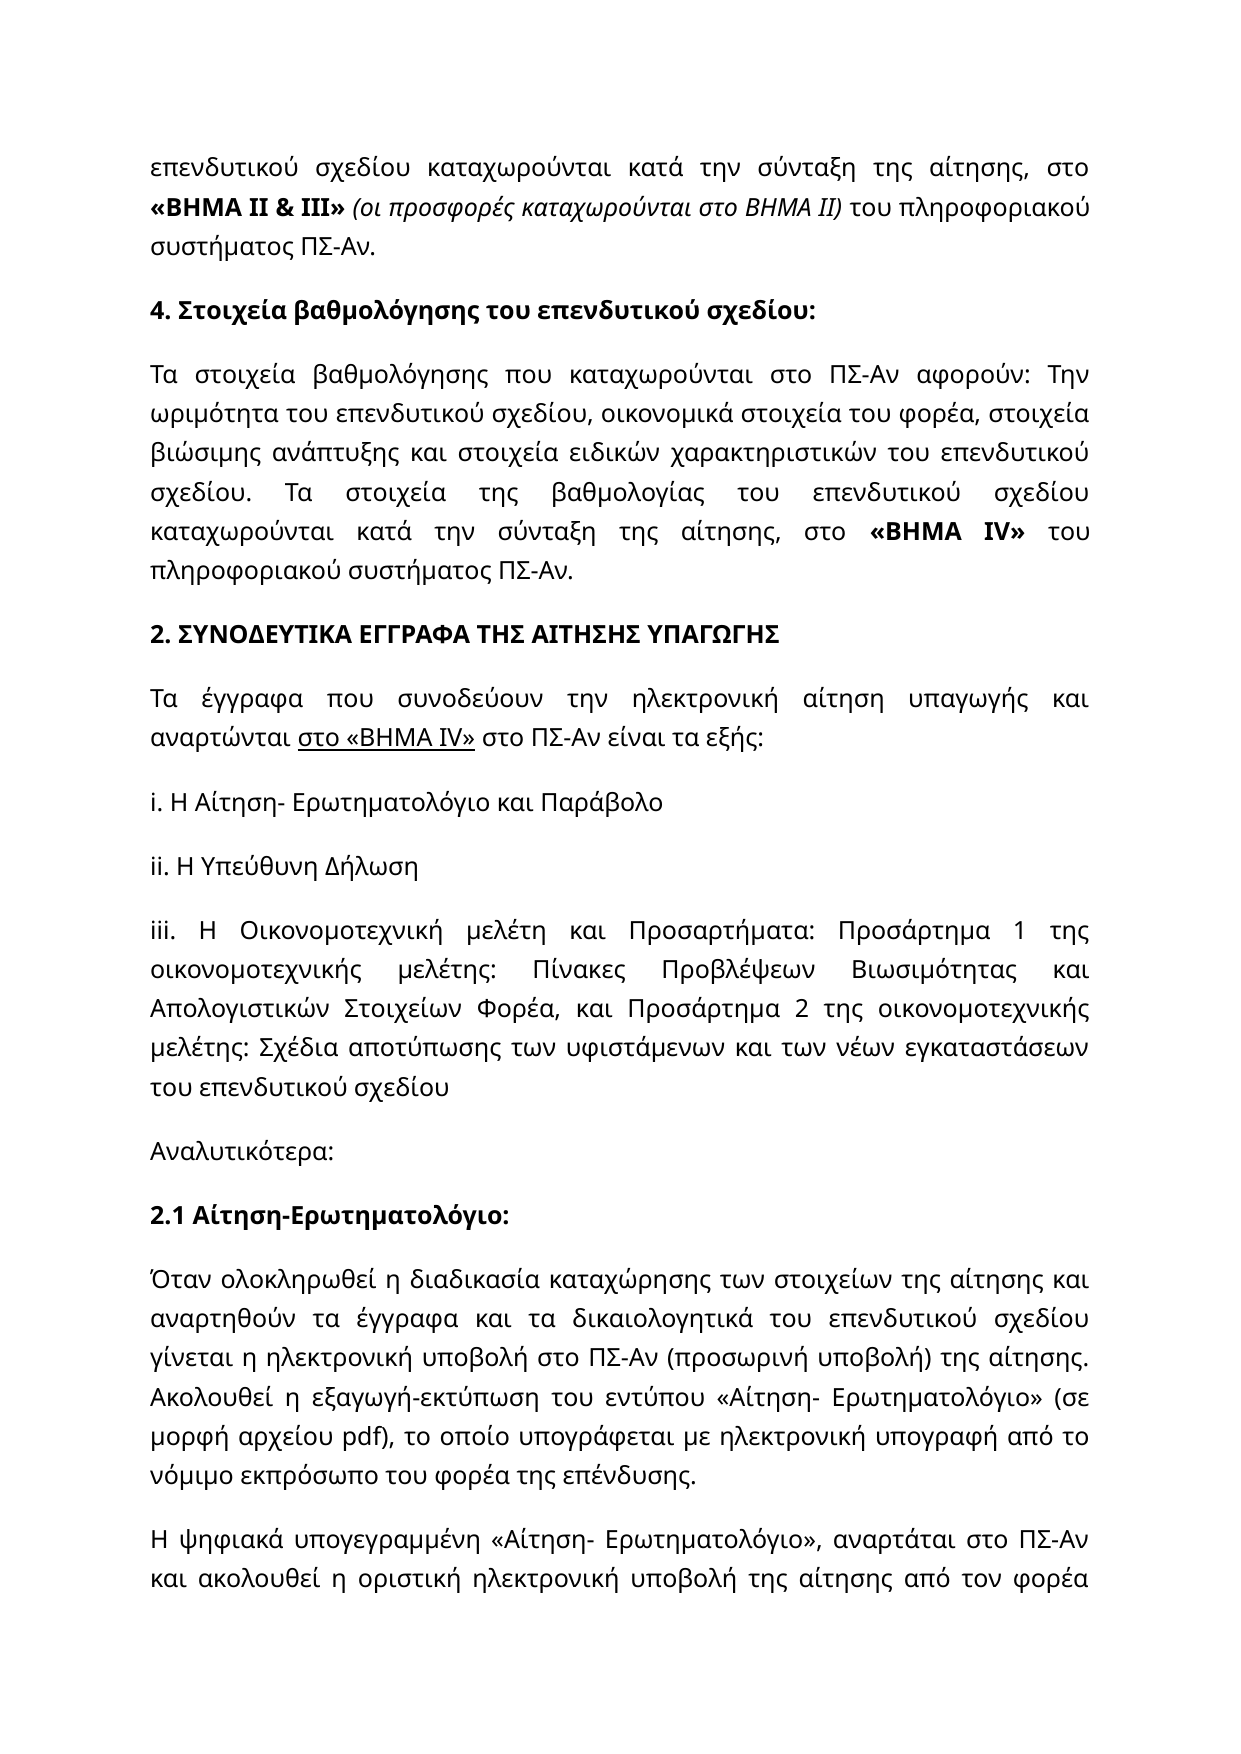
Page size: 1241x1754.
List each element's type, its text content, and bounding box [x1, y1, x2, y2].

text 4. Στοιχεία βαθμολόγησης του επενδυτικού σχεδίου: [150, 292, 1090, 327]
text Η ψηφιακά υπογεγραμμένη «Αίτηση- Ερωτηματολόγιο», αναρτάται στο ΠΣ-Αν και ακολουθεί η οριστική ηλεκτρονική υποβολή της αίτησης από τον φορέα [150, 1522, 1090, 1595]
text 2. ΣΥΝΟΔΕΥΤΙΚΑ ΕΓΓΡΑΦΑ ΤΗΣ ΑΙΤΗΣΗΣ ΥΠΑΓΩΓΗΣ [150, 617, 1090, 651]
text Αναλυτικότερα: [150, 1133, 1090, 1167]
text Όταν ολοκληρωθεί η διαδικασία καταχώρησης των στοιχείων της αίτησης και αναρτηθούν τα έγγραφα και τα δικαιολογητικά του επενδυτικού σχεδίου γίνεται η ηλεκτρονική υποβολή στο ΠΣ-Αν (προσωρινή υποβολή) της αίτησης. Ακολουθεί η εξαγωγή-εκτύπωση του εντύπου «Αίτηση- Ερωτηματολόγιο» (σε μορφή αρχείου pdf), το οποίο υπογράφεται με ηλεκτρονική υπογραφή από το νόμιμο εκπρόσωπο του φορέα της επένδυσης. [150, 1262, 1090, 1492]
text Τα έγγραφα που συνοδεύουν την ηλεκτρονική αίτηση υπαγωγής και αναρτώνται στο «ΒΗΜΑ IV» στο ΠΣ-Αν είναι τα εξής: [150, 681, 1090, 754]
text iii. Η Οικονομοτεχνική μελέτη και Προσαρτήματα: Προσάρτημα 1 της οικονομοτεχνικής μελέτης: Πίνακες Προβλέψεων Βιωσιμότητας και Απολογιστικών Στοιχείων Φορέα, και Προσάρτημα 2 της οικονομοτεχνικής μελέτης: Σχέδια αποτύπωσης των υφιστάμενων και των νέων εγκαταστάσεων του επενδυτικού σχεδίου [150, 912, 1090, 1103]
text Τα στοιχεία βαθμολόγησης που καταχωρούνται στο ΠΣ-Αν αφορούν: Την ωριμότητα του επενδυτικού σχεδίου, οικονομικά στοιχεία του φορέα, στοιχεία βιώσιμης ανάπτυξης και στοιχεία ειδικών χαρακτηριστικών του επενδυτικού σχεδίου. Τα στοιχεία της βαθμολογίας του επενδυτικού σχεδίου καταχωρούνται κατά την σύνταξη της αίτησης, στο «ΒΗΜΑ IV» του πληροφοριακού συστήματος ΠΣ-Αν. [150, 357, 1090, 587]
text i. Η Αίτηση- Ερωτηματολόγιο και Παράβολο [150, 784, 1090, 818]
text επενδυτικού σχεδίου καταχωρούνται κατά την σύνταξη της αίτησης, στο «ΒΗΜΑ ΙΙ & ΙΙΙ» (οι προσφορές καταχωρούνται στο ΒΗΜΑ ΙΙ) του πληροφοριακού συστήματος ΠΣ-Αν. [150, 150, 1090, 262]
text 2.1 Αίτηση-Ερωτηματολόγιο: [150, 1197, 1090, 1232]
text ii. Η Υπεύθυνη Δήλωση [150, 848, 1090, 882]
